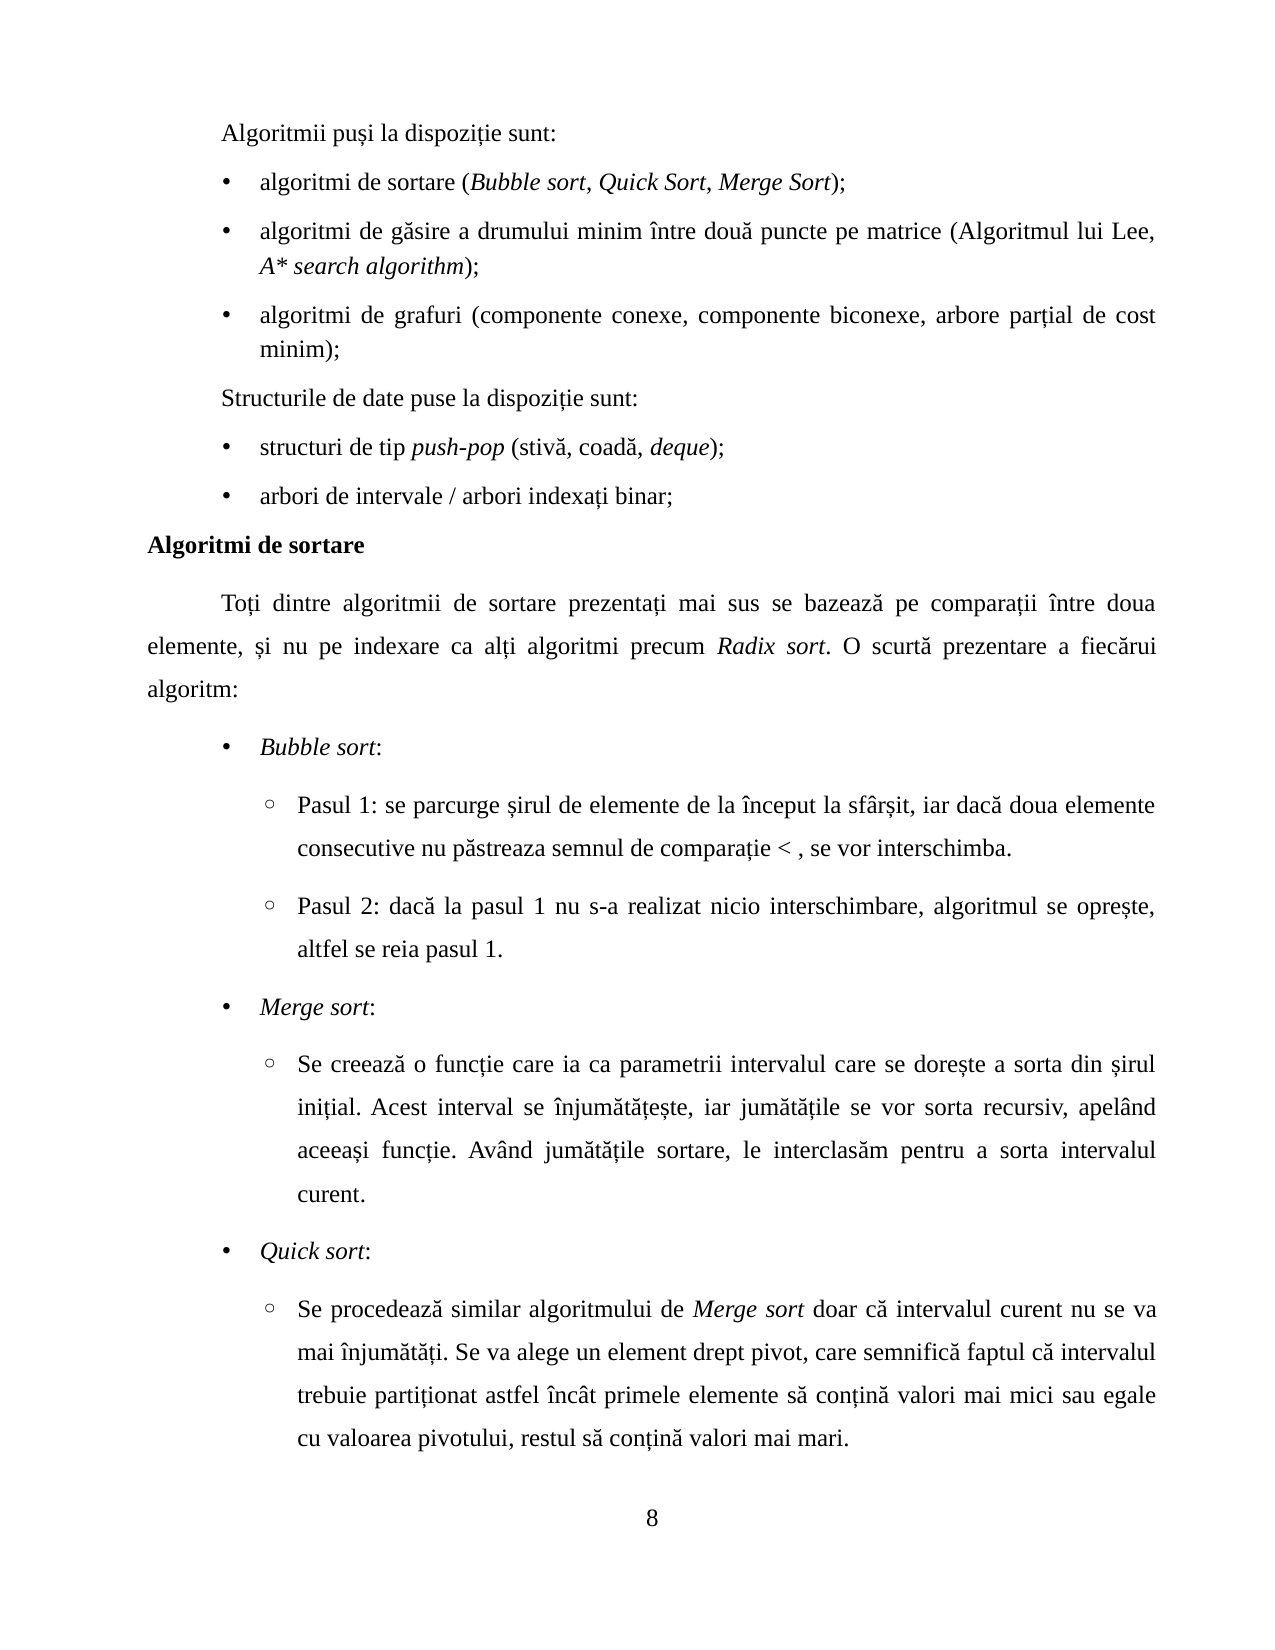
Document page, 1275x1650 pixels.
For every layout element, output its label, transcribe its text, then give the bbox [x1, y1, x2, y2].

list Se creează o funcție care ia ca parametrii intervalul care se dorește a sorta din șirul inițial. Acest interval se înjumătățește, iar jumătățile se vor sorta recursiv, apelând aceeași funcție. Având jumătățile sortare, le interclasăm pentru a sorta intervalul curent. [259, 1049, 1157, 1207]
list algoritmi de grafuri (componente conexe, componente biconexe, arbore parțial de cost minim); [222, 300, 1157, 363]
list arbori de intervale / arbori indexați binar; [222, 481, 1157, 510]
list Pasul 2: dacă la pasul 1 nu s-a realizat nicio interschimbare, algoritmul se oprește, altfel se reia pasul 1. [259, 891, 1157, 963]
list Se procedează similar algoritmului de Merge sort doar că intervalul curent nu se va mai înjumătăți. Se va alege un element drept pivot, care semnifică faptul că intervalul trebuie partiționat astfel încât primele elemente să conțină valori mai mici sau egale cu valoarea pivotului, restul să conțină valori mai mari. [259, 1294, 1157, 1452]
list Merge sort: [222, 992, 1157, 1020]
list structuri de tip push-pop (stivă, coadă, deque); [222, 432, 1157, 461]
text Toți dintre algoritmii de sortare prezentați mai sus se bazează pe comparații între doua elemente, și nu pe indexare ca alți algoritmi precum Radix sort. O scurtă prezentare a fiecărui algoritm: [147, 588, 1157, 703]
list Bubble sort: [222, 732, 1157, 761]
text Algoritmii puși la dispoziție sunt: [147, 118, 1157, 147]
list Quick sort: [222, 1236, 1157, 1265]
list Pasul 1: se parcurge șirul de elemente de la început la sfârșit, iar dacă doua elemente consecutive nu păstreaza semnul de comparație < , se vor interschimba. [259, 790, 1157, 862]
text Algoritmi de sortare [147, 531, 1157, 559]
text Structurile de date puse la dispoziție sunt: [147, 383, 1157, 412]
list algoritmi de găsire a drumului minim între două puncte pe matrice (Algoritmul lui Lee, A* search algorithm); [222, 216, 1157, 279]
list algoritmi de sortare (Bubble sort, Quick Sort, Merge Sort); [222, 167, 1157, 196]
